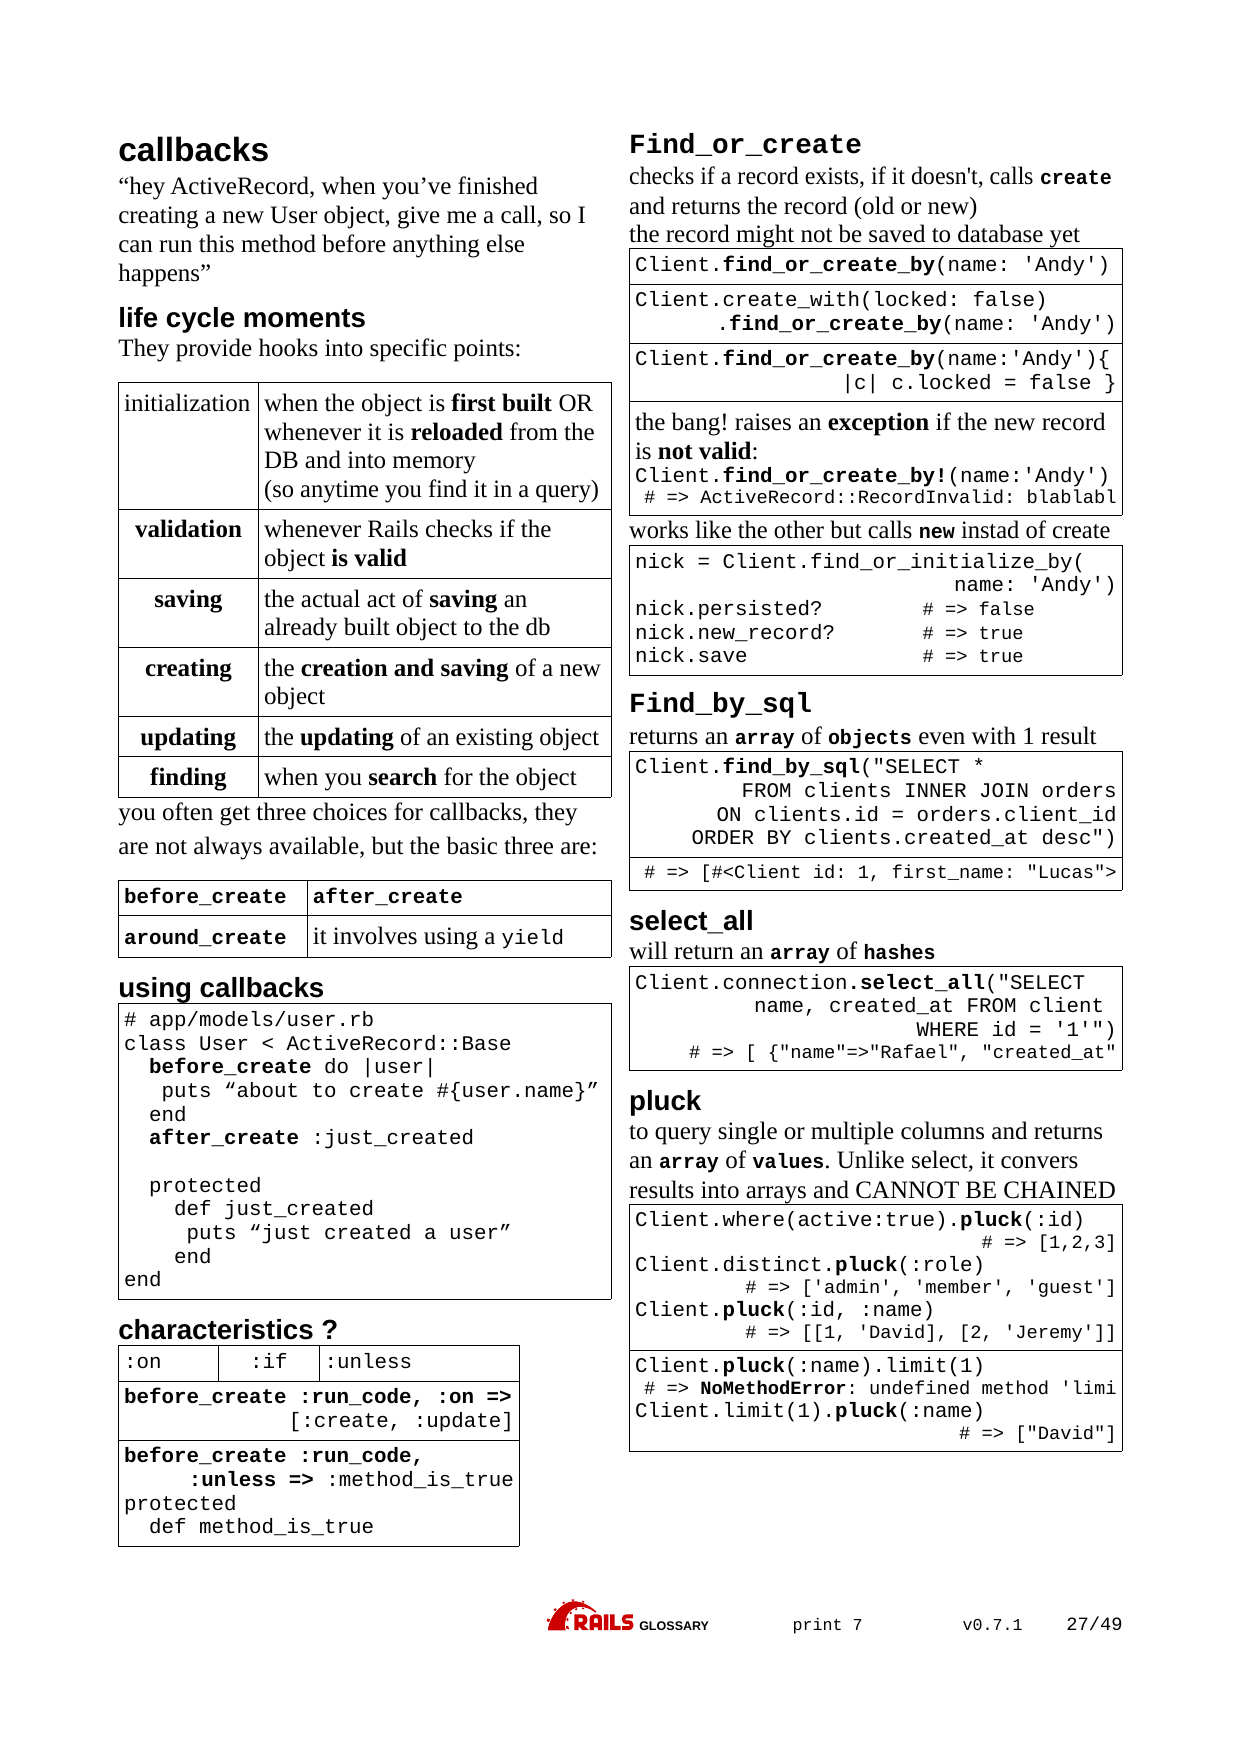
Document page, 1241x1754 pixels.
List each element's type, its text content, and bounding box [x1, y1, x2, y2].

table_header initialization [119, 383, 258, 509]
table_cell it involves using a yield [308, 916, 611, 957]
table_header Client.find_by_sql("SELECT * FROM clients INNER JOIN orders ON clients.id = orders.client_id ORDER BY clients.created_at desc") [630, 752, 1122, 857]
table_header Client.where(active:true).pluck(:id) # => [1,2,3] Client.distinct.pluck(:role) # => ['admin', 'member', 'guest'] Client.pluck(:id, :name) # => [[1, 'David], [2, 'Jeremy']] [630, 1205, 1122, 1350]
text to query single or multiple columns and returns an array of values. Unlike select, it convers results into arrays and CANNOT BE CHAINED [629, 1116, 1122, 1203]
table_cell the updating of an existing object [259, 717, 611, 756]
text will return an array of hashes [629, 936, 1122, 966]
table_header :if [219, 1346, 319, 1381]
subtitle pluck [629, 1084, 1122, 1116]
subtitle callbacks [118, 130, 611, 168]
table_cell before_create :run_code, :unless => :method_is_true protected def method_is_true [119, 1441, 519, 1546]
table_header :on [119, 1346, 218, 1381]
table_cell around_create [119, 916, 307, 957]
table_cell before_create :run_code, :on => [:create, :update] [119, 1382, 519, 1439]
table_cell finding [119, 757, 258, 797]
table_cell updating [119, 717, 258, 756]
text you often get three choices for callbacks, they are not always available, but the basic three are: [118, 798, 611, 860]
table_cell # => [#<Client id: 1, first_name: "Lucas"> [630, 858, 1122, 889]
table_header Client.connection.select_all("SELECT name, created_at FROM client WHERE id = '1'") # => [ {"name"=>"Rafael", "created_at" [630, 967, 1122, 1069]
table_cell when you search for the object [259, 757, 611, 797]
text works like the other but calls new instad of create [629, 516, 1122, 545]
table_header before_create [119, 881, 307, 915]
table_header after_create [308, 881, 611, 915]
text the record might not be saved to database yet [629, 219, 1122, 248]
table_cell the creation and saving of a new object [259, 648, 611, 716]
table_header :unless [320, 1346, 519, 1381]
table_cell Client.create_with(locked: false) .find_or_create_by(name: 'Andy') [630, 285, 1122, 342]
table_cell Client.pluck(:name).limit(1) # => NoMethodError: undefined method 'limi Client.limit(1).pluck(:name) # => ["David"] [630, 1351, 1122, 1451]
text checks if a record exists, if it doesn't, calls create [629, 161, 1122, 191]
text They provide hooks into specific points: [118, 333, 611, 362]
table_header Client.find_or_create_by(name: 'Andy') [630, 249, 1122, 283]
subtitle select_all [629, 904, 1122, 936]
subtitle Find_or_create [629, 130, 1122, 161]
table_cell Client.find_or_create_by(name:'Andy'){ |c| c.locked = false } [630, 344, 1122, 401]
table_cell the bang! raises an exception if the new record is not valid: Client.find_or_create_by!(name:'Andy') # => ActiveRecord::RecordInvalid: blablabl [630, 402, 1122, 515]
text returns an array of objects even with 1 result [629, 721, 1122, 751]
text “hey ActiveRecord, when you’ve finished creating a new User object, give me a call, so I can run this method before anything else happens” [118, 171, 611, 286]
table_header when the object is first built OR whenever it is reloaded from the DB and into memory (so anytime you find it in a query) [259, 383, 611, 509]
table_header nick = Client.find_or_initialize_by( name: 'Andy') nick.persisted? # => false nick.new_record? # => true nick.save # => true [630, 546, 1122, 675]
table_cell creating [119, 648, 258, 716]
subtitle Find_by_sql [629, 689, 1122, 721]
subtitle life cycle moments [118, 301, 611, 333]
table_cell validation [119, 510, 258, 578]
table_cell saving [119, 579, 258, 647]
table_cell the actual act of saving an already built object to the db [259, 579, 611, 647]
table_header # app/models/user.rb class User < ActiveRecord::Base before_create do |user| puts “about to create #{user.name}” end after_create :just_created protected def just_created puts “just created a user” end end [119, 1004, 611, 1299]
text and returns the record (old or new) [629, 191, 1122, 219]
subtitle characteristics ? [118, 1313, 611, 1345]
subtitle using callbacks [118, 971, 611, 1003]
table_cell whenever Rails checks if the object is valid [259, 510, 611, 578]
